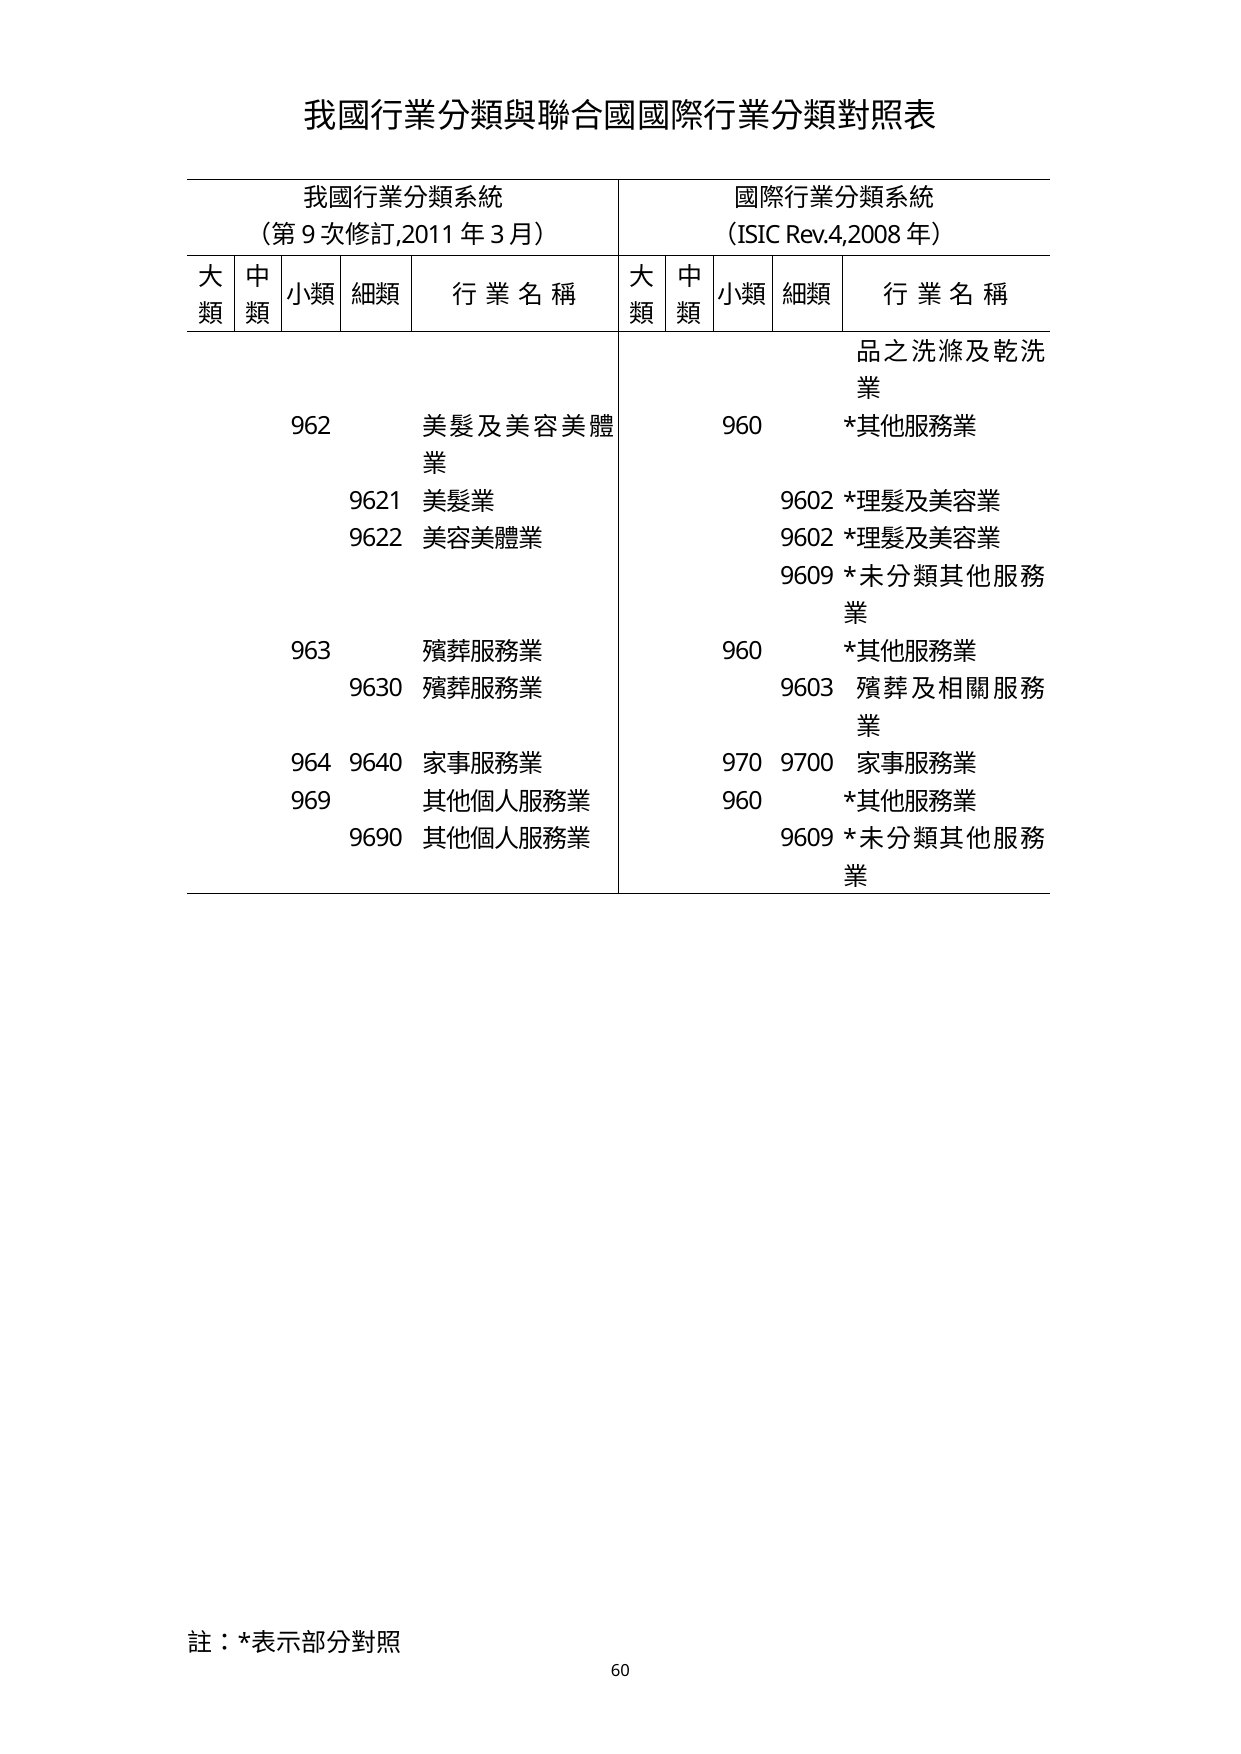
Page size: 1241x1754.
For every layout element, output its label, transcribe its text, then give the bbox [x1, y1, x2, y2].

table_cell 中類 [666, 256, 713, 331]
table_cell 中類 [235, 256, 281, 331]
table_cell [187, 743, 234, 781]
table_cell 行 業 名 稱 [843, 256, 1050, 331]
table_cell 小類 [714, 256, 772, 331]
table_cell *理髮及美容業 [843, 481, 1050, 518]
table_cell 9622 [341, 518, 412, 556]
table_cell [619, 631, 666, 668]
table_cell 962 [282, 406, 341, 481]
table_cell 960 [713, 406, 772, 481]
table_cell [234, 631, 282, 668]
table_cell [772, 781, 843, 818]
table_cell [234, 743, 282, 781]
table_cell [187, 631, 234, 668]
table_cell 9602 [772, 481, 843, 518]
table_cell [234, 556, 282, 631]
table_cell [187, 518, 234, 556]
table_cell [666, 781, 713, 818]
table_cell 家事服務業 [843, 743, 1050, 781]
table_cell [666, 556, 713, 631]
table_cell 9700 [772, 743, 843, 781]
table_cell [713, 481, 772, 518]
table_cell 殯葬服務業 [412, 668, 618, 743]
table_cell 960 [713, 781, 772, 818]
table_cell [666, 631, 713, 668]
table_cell *理髮及美容業 [843, 518, 1050, 556]
table_cell 大類 [619, 256, 665, 331]
table_cell [234, 406, 282, 481]
table_cell 9602 [772, 518, 843, 556]
table_cell 美髮業 [412, 481, 618, 518]
table_cell [341, 781, 412, 818]
table_cell 其他個人服務業 [412, 781, 618, 818]
table_cell [187, 332, 234, 406]
table_cell [666, 481, 713, 518]
table_cell [282, 818, 341, 893]
table_cell [282, 668, 341, 743]
table_cell 9690 [341, 818, 412, 893]
table_cell [619, 781, 666, 818]
table_cell 969 [282, 781, 341, 818]
table_cell [772, 406, 843, 481]
table_cell *未分類其他服務業 [843, 556, 1050, 631]
table_cell *其他服務業 [843, 631, 1050, 668]
table_cell 殯葬及相關服務業 [843, 668, 1050, 743]
table_cell *其他服務業 [843, 781, 1050, 818]
table_cell [234, 481, 282, 518]
table_cell 家事服務業 [412, 743, 618, 781]
table_cell [713, 668, 772, 743]
table_cell 9621 [341, 481, 412, 518]
table_cell [234, 332, 282, 406]
table_cell [187, 668, 234, 743]
table_cell [772, 332, 843, 406]
table_cell [619, 818, 666, 893]
table_cell [341, 332, 412, 406]
table_cell 9603 [772, 668, 843, 743]
table_cell 細類 [773, 256, 842, 331]
table_cell [282, 556, 341, 631]
table_cell [666, 743, 713, 781]
table_cell [772, 631, 843, 668]
table_cell [412, 332, 618, 406]
table_cell 970 [713, 743, 772, 781]
table_cell *未分類其他服務業 [843, 818, 1050, 893]
table_cell [187, 481, 234, 518]
table_cell [619, 406, 666, 481]
table_cell [666, 518, 713, 556]
table_header 國際行業分類系統 （ISIC Rev.4,2008年） [619, 180, 1050, 254]
table_cell [666, 406, 713, 481]
table_cell 行 業 名 稱 [412, 256, 618, 331]
table_cell [341, 556, 412, 631]
table_cell [619, 668, 666, 743]
table_cell 品之洗滌及乾洗業 [843, 332, 1050, 406]
table_cell [187, 406, 234, 481]
table_cell [619, 743, 666, 781]
table_cell 殯葬服務業 [412, 631, 618, 668]
table_cell 其他個人服務業 [412, 818, 618, 893]
table_cell 美容美體業 [412, 518, 618, 556]
table_header 我國行業分類系統 （第9次修訂,2011年3月） [187, 180, 618, 254]
table_cell [619, 332, 666, 406]
table_cell [713, 332, 772, 406]
table_cell [666, 332, 713, 406]
table_cell [282, 481, 341, 518]
table_cell 960 [713, 631, 772, 668]
table_cell [713, 556, 772, 631]
table_cell 9630 [341, 668, 412, 743]
table_cell [619, 556, 666, 631]
table_cell [666, 668, 713, 743]
table_cell [282, 332, 341, 406]
table_cell 細類 [341, 256, 411, 331]
table_cell *其他服務業 [843, 406, 1050, 481]
table_cell [234, 781, 282, 818]
table_cell [341, 406, 412, 481]
table_cell [234, 818, 282, 893]
table_cell 963 [282, 631, 341, 668]
table_cell 964 [282, 743, 341, 781]
table_cell [713, 818, 772, 893]
table_cell [666, 818, 713, 893]
table_cell [234, 518, 282, 556]
table_cell [187, 781, 234, 818]
table_cell [713, 518, 772, 556]
table_cell [234, 668, 282, 743]
table_cell [282, 518, 341, 556]
table_cell 小類 [282, 256, 340, 331]
table_cell [341, 631, 412, 668]
table_cell 9609 [772, 818, 843, 893]
table_cell [412, 556, 618, 631]
table_cell 美髮及美容美體業 [412, 406, 618, 481]
table_cell 9609 [772, 556, 843, 631]
table_cell 大類 [187, 256, 234, 331]
table_cell [187, 818, 234, 893]
table_cell [619, 481, 666, 518]
table_cell [187, 556, 234, 631]
table_cell 9640 [341, 743, 412, 781]
table_cell [619, 518, 666, 556]
